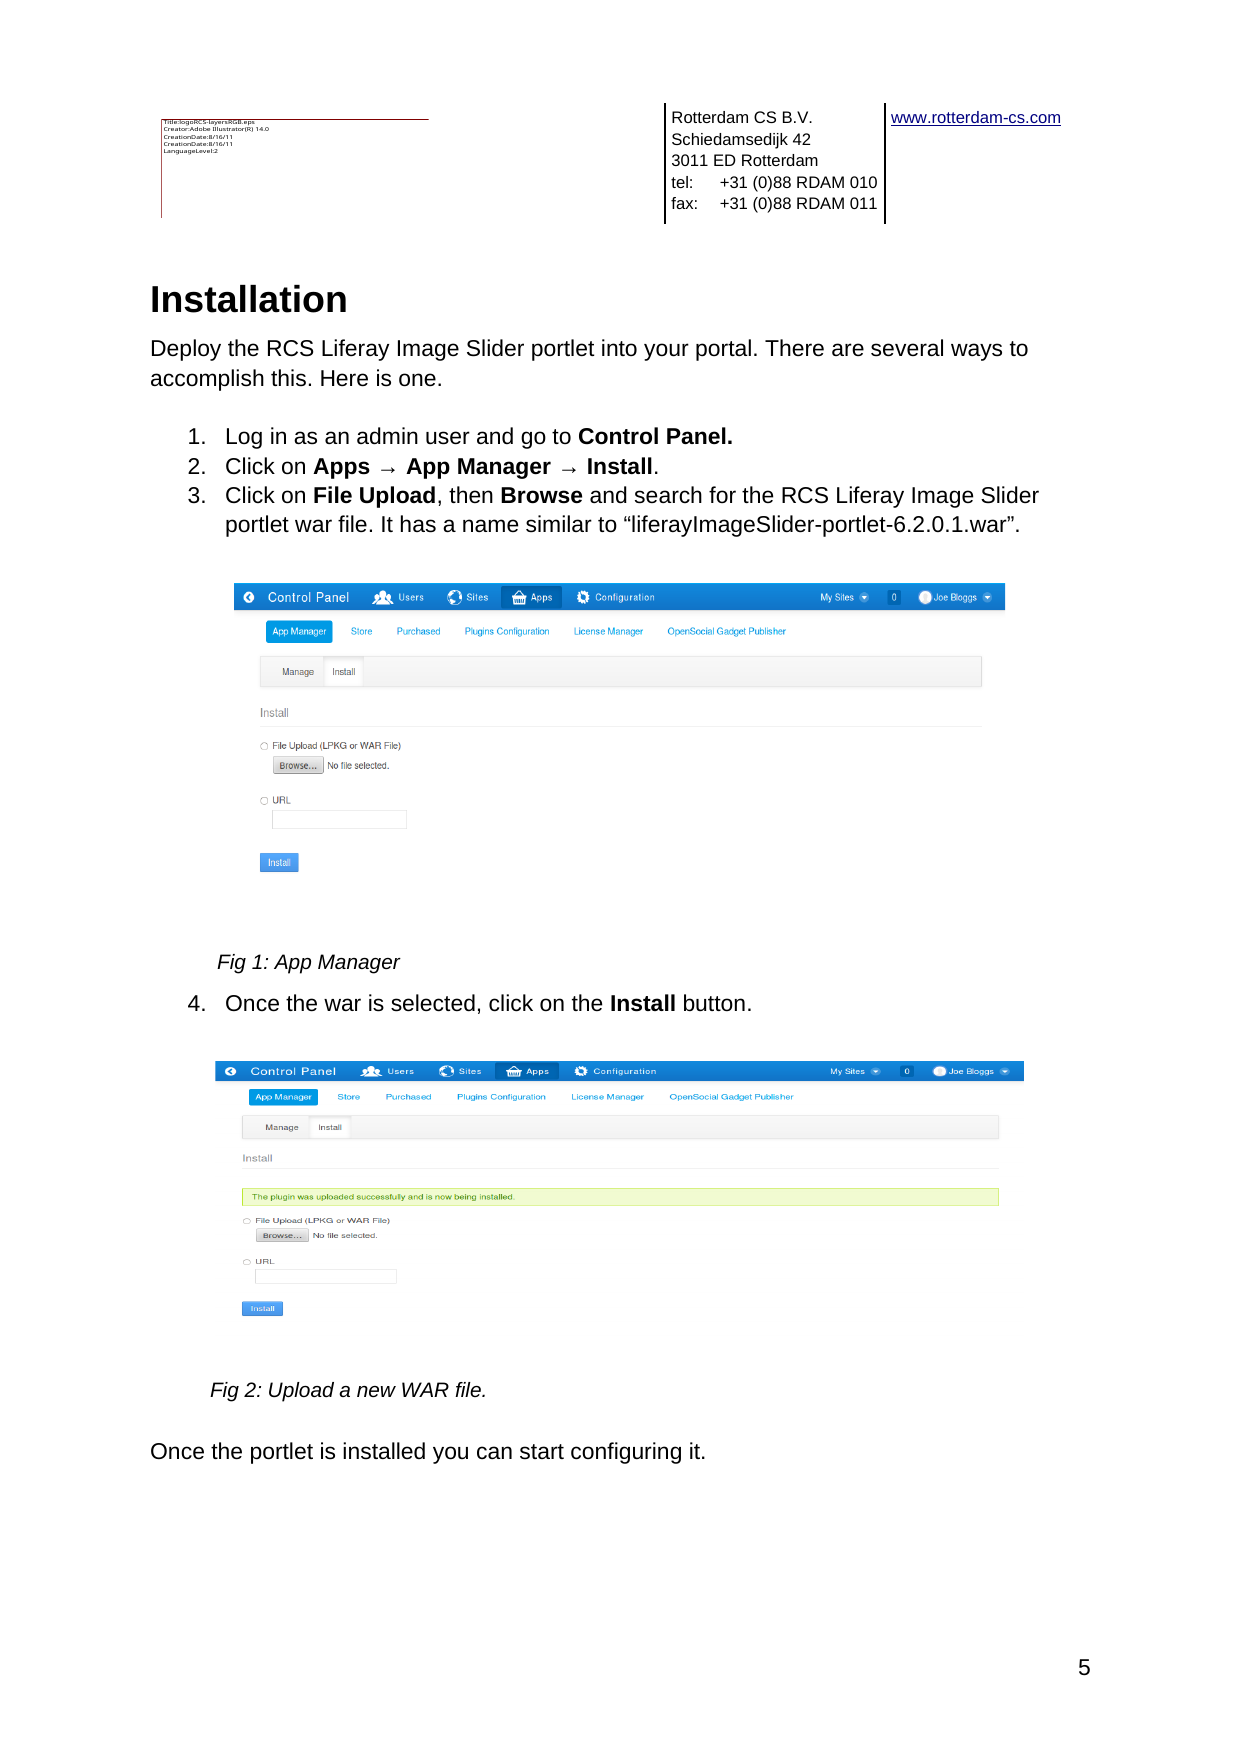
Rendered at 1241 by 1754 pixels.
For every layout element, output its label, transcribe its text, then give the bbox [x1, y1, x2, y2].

list Click on File Upload, then Browse and search for the RCS Liferay Image Slider portlet war file. It has a name similar to “liferayImageSlider-portlet-6.2.0.1.war”. [187, 483, 1091, 538]
picture [215, 1061, 1024, 1336]
text Deploy the RCS Liferay Image Slider portlet into your portal. There are several ways to accomplish this. Here is one. [150, 336, 1091, 420]
list Once the war is selected, click on the Install button. [187, 990, 1091, 1016]
list Click on Apps → App Manager → Install. [187, 453, 1091, 479]
picture [234, 585, 1006, 909]
text Fig 2: Upload a new WAR file. [150, 1378, 1090, 1401]
text Fig 1: App Manager [150, 951, 1090, 974]
subtitle Installation [150, 279, 1091, 321]
text Once the portlet is installed you can start configuring it. [150, 1438, 1091, 1464]
list Log in as an admin user and go to Control Panel. [187, 424, 1091, 450]
